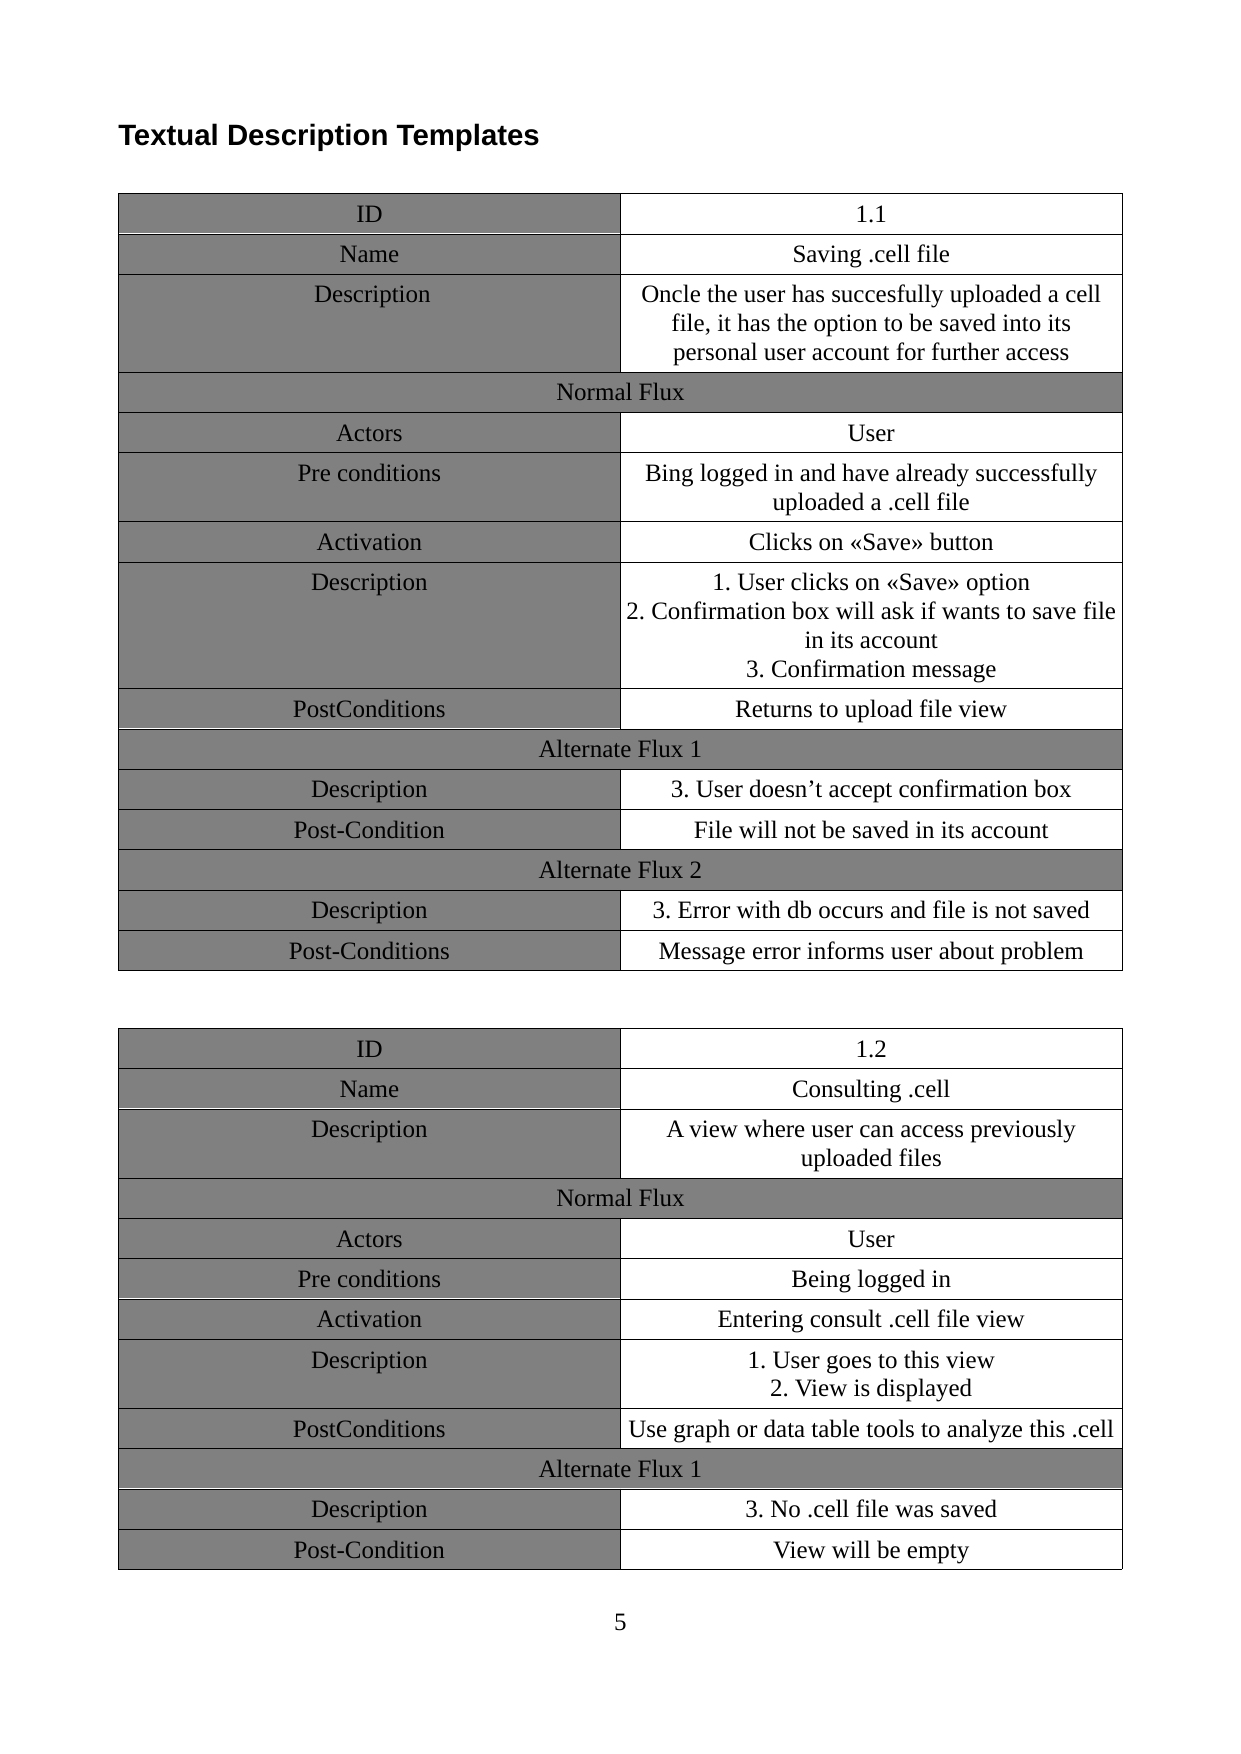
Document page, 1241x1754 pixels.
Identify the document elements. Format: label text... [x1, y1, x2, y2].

table_cell Oncle the user has succesfully uploaded a cell file, it has the option to be saved into its personal user account for further access [621, 275, 1122, 372]
table_cell 3. User doesn’t accept confirmation box [621, 770, 1122, 809]
table_cell Description [119, 1490, 620, 1529]
table_cell Being logged in [621, 1259, 1122, 1298]
table_cell View will be empty [621, 1530, 1122, 1569]
table_cell Description [119, 563, 620, 688]
table_cell Use graph or data table tools to analyze this .cell [621, 1409, 1122, 1448]
table_cell Alternate Flux 1 [119, 730, 1122, 769]
table_cell Post-Condition [119, 810, 620, 849]
table_cell Alternate Flux 1 [119, 1449, 1122, 1488]
table_cell Saving .cell file [621, 235, 1122, 274]
table_cell Alternate Flux 2 [119, 850, 1122, 890]
table_cell Post-Condition [119, 1530, 620, 1569]
table_cell User [621, 413, 1122, 452]
table_header ID [119, 194, 620, 233]
table_cell 3. Error with db occurs and file is not saved [621, 891, 1122, 930]
subtitle Textual Description Templates [118, 118, 1122, 152]
table_cell Actors [119, 413, 620, 452]
table_cell Name [119, 1069, 620, 1108]
table_cell Returns to upload file view [621, 689, 1122, 728]
table_header 1.1 [621, 194, 1122, 233]
table_cell 3. No .cell file was saved [621, 1490, 1122, 1529]
table_header 1.2 [621, 1029, 1122, 1068]
table_cell Message error informs user about problem [621, 931, 1122, 970]
table_cell 1. User clicks on «Save» option 2. Confirmation box will ask if wants to save file in its account 3. Confirmation message [621, 563, 1122, 688]
table_cell Normal Flux [119, 373, 1122, 412]
table_cell Pre conditions [119, 1259, 620, 1298]
table_cell User [621, 1219, 1122, 1258]
table_cell Description [119, 1110, 620, 1178]
table_cell Activation [119, 1300, 620, 1339]
table_cell Actors [119, 1219, 620, 1258]
table_cell PostConditions [119, 689, 620, 728]
table_cell 1. User goes to this view 2. View is displayed [621, 1340, 1122, 1408]
table_cell Name [119, 235, 620, 274]
table_cell Description [119, 275, 620, 372]
table_cell Pre conditions [119, 453, 620, 521]
table_cell Description [119, 1340, 620, 1408]
table_cell Consulting .cell [621, 1069, 1122, 1108]
table_cell Description [119, 891, 620, 930]
table_cell Clicks on «Save» button [621, 522, 1122, 562]
table_cell File will not be saved in its account [621, 810, 1122, 849]
table_cell Entering consult .cell file view [621, 1300, 1122, 1339]
table_cell Bing logged in and have already successfully uploaded a .cell file [621, 453, 1122, 521]
table_cell PostConditions [119, 1409, 620, 1448]
table_cell Activation [119, 522, 620, 562]
table_cell Description [119, 770, 620, 809]
table_cell A view where user can access previously uploaded files [621, 1110, 1122, 1178]
table_header ID [119, 1029, 620, 1068]
table_cell Normal Flux [119, 1179, 1122, 1218]
table_cell Post-Conditions [119, 931, 620, 970]
